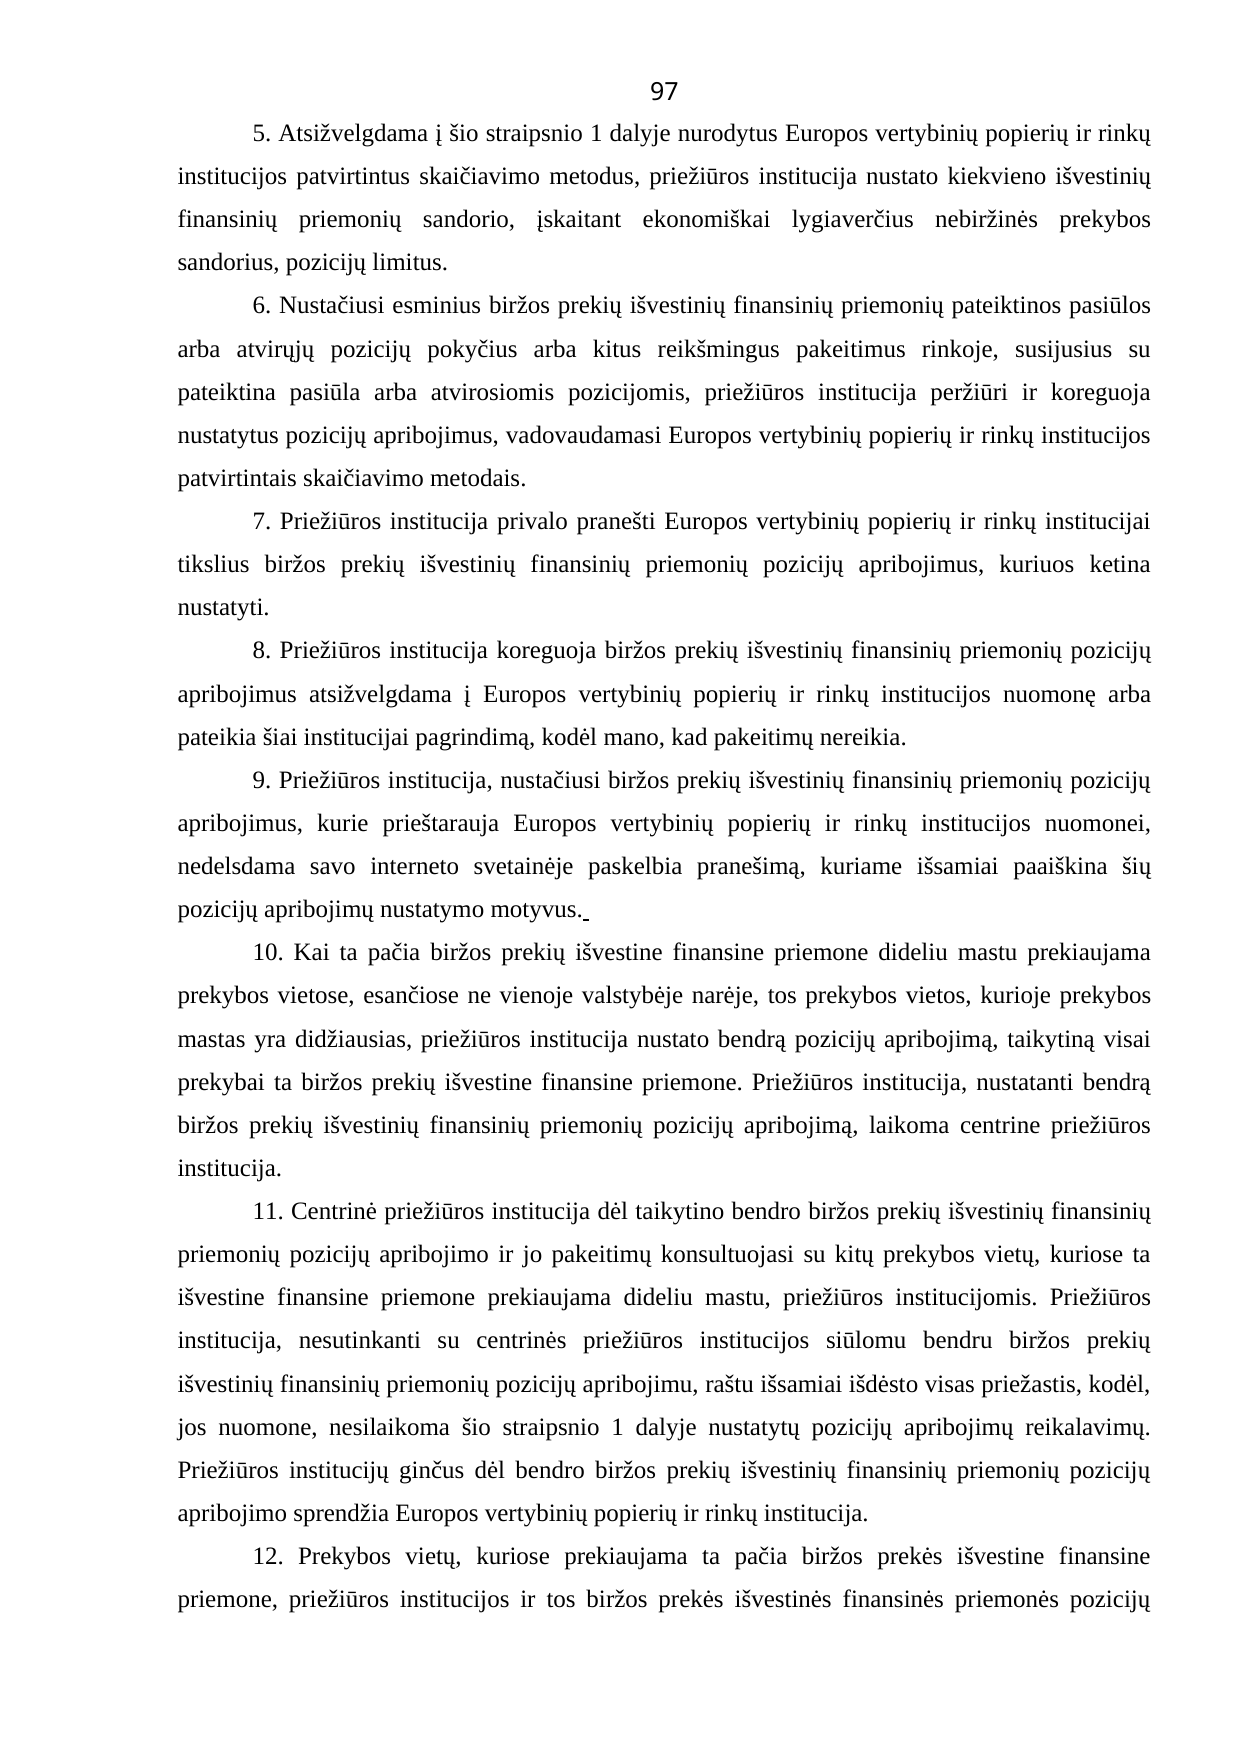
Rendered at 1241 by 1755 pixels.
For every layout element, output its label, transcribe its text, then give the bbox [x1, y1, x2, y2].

text 12. Prekybos vietų, kuriose prekiaujama ta pačia biržos prekės išvestine finansine priemone, priežiūros institucijos ir tos biržos prekės išvestinės finansinės priemonės pozicijų [177, 1541, 1152, 1613]
text 11. Centrinė priežiūros institucija dėl taikytino bendro biržos prekių išvestinių finansinių priemonių pozicijų apribojimo ir jo pakeitimų konsultuojasi su kitų prekybos vietų, kuriose ta išvestine finansine priemone prekiaujama dideliu mastu, priežiūros institucijomis. Priežiūros institucija, nesutinkanti su centrinės priežiūros institucijos siūlomu bendru biržos prekių išvestinių finansinių priemonių pozicijų apribojimu, raštu išsamiai išdėsto visas priežastis, kodėl, jos nuomone, nesilaikoma šio straipsnio 1 dalyje nustatytų pozicijų apribojimų reikalavimų. Priežiūros institucijų ginčus dėl bendro biržos prekių išvestinių finansinių priemonių pozicijų apribojimo sprendžia Europos vertybinių popierių ir rinkų institucija. [177, 1196, 1152, 1527]
text 6. Nustačiusi esminius biržos prekių išvestinių finansinių priemonių pateiktinos pasiūlos arba atvirųjų pozicijų pokyčius arba kitus reikšmingus pakeitimus rinkoje, susijusius su pateiktina pasiūla arba atvirosiomis pozicijomis, priežiūros institucija peržiūri ir koreguoja nustatytus pozicijų apribojimus, vadovaudamasi Europos vertybinių popierių ir rinkų institucijos patvirtintais skaičiavimo metodais. [177, 291, 1152, 492]
text 9. Priežiūros institucija, nustačiusi biržos prekių išvestinių finansinių priemonių pozicijų apribojimus, kurie prieštarauja Europos vertybinių popierių ir rinkų institucijos nuomonei, nedelsdama savo interneto svetainėje paskelbia pranešimą, kuriame išsamiai paaiškina šių pozicijų apribojimų nustatymo motyvus. [177, 765, 1152, 923]
text 7. Priežiūros institucija privalo pranešti Europos vertybinių popierių ir rinkų institucijai tikslius biržos prekių išvestinių finansinių priemonių pozicijų apribojimus, kuriuos ketina nustatyti. [177, 506, 1152, 621]
text 10. Kai ta pačia biržos prekių išvestine finansine priemone dideliu mastu prekiaujama prekybos vietose, esančiose ne vienoje valstybėje narėje, tos prekybos vietos, kurioje prekybos mastas yra didžiausias, priežiūros institucija nustato bendrą pozicijų apribojimą, taikytiną visai prekybai ta biržos prekių išvestine finansine priemone. Priežiūros institucija, nustatanti bendrą biržos prekių išvestinių finansinių priemonių pozicijų apribojimą, laikoma centrine priežiūros institucija. [177, 937, 1152, 1182]
text 5. Atsižvelgdama į šio straipsnio 1 dalyje nurodytus Europos vertybinių popierių ir rinkų institucijos patvirtintus skaičiavimo metodus, priežiūros institucija nustato kiekvieno išvestinių finansinių priemonių sandorio, įskaitant ekonomiškai lygiaverčius nebiržinės prekybos sandorius, pozicijų limitus. [177, 118, 1152, 276]
text 8. Priežiūros institucija koreguoja biržos prekių išvestinių finansinių priemonių pozicijų apribojimus atsižvelgdama į Europos vertybinių popierių ir rinkų institucijos nuomonę arba pateikia šiai institucijai pagrindimą, kodėl mano, kad pakeitimų nereikia. [177, 636, 1152, 751]
